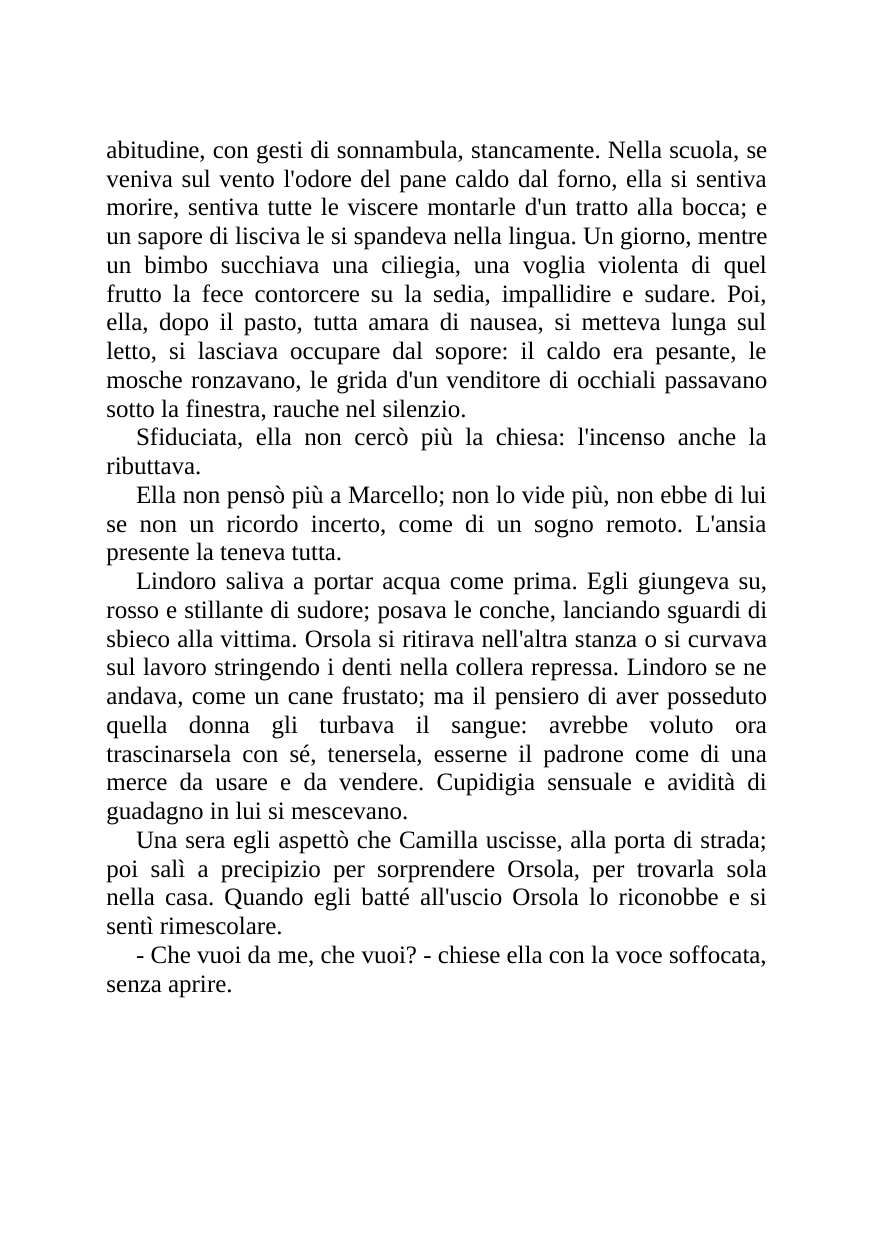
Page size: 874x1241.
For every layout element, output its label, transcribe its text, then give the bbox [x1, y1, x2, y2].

text Lindoro saliva a portar acqua come prima. Egli giungeva su, rosso e stillante di sudore; posava le conche, lanciando sguardi di sbieco alla vittima. Orsola si ritirava nell'altra stanza o si curvava sul lavoro stringendo i denti nella collera repressa. Lindoro se ne andava, come un cane frustato; ma il pensiero di aver posseduto quella donna gli turbava il sangue: avrebbe voluto ora trascinarsela con sé, tenersela, esserne il padrone come di una merce da usare e da vendere. Cupidigia sensuale e avidità di guadagno in lui si mescevano. [106, 566, 768, 825]
text abitudine, con gesti di sonnambula, stancamente. Nella scuola, se veniva sul vento l'odore del pane caldo dal forno, ella si sentiva morire, sentiva tutte le viscere montarle d'un tratto alla bocca; e un sapore di lisciva le si spandeva nella lingua. Un giorno, mentre un bimbo succhiava una ciliegia, una voglia violenta di quel frutto la fece contorcere su la sedia, impallidire e sudare. Poi, ella, dopo il pasto, tutta amara di nausea, si metteva lunga sul letto, si lasciava occupare dal sopore: il caldo era pesante, le mosche ronzavano, le grida d'un venditore di occhiali passavano sotto la finestra, rauche nel silenzio. [106, 135, 768, 422]
text Sfiduciata, ella non cercò più la chiesa: l'incenso anche la ributtava. [106, 422, 768, 480]
text - Che vuoi da me, che vuoi? - chiese ella con la voce soffocata, senza aprire. [106, 940, 768, 997]
text Ella non pensò più a Marcello; non lo vide più, non ebbe di lui se non un ricordo incerto, come di un sogno remoto. L'ansia presente la teneva tutta. [106, 480, 768, 566]
text Una sera egli aspettò che Camilla uscisse, alla porta di strada; poi salì a precipizio per sorprendere Orsola, per trovarla sola nella casa. Quando egli batté all'uscio Orsola lo riconobbe e si sentì rimescolare. [106, 825, 768, 940]
